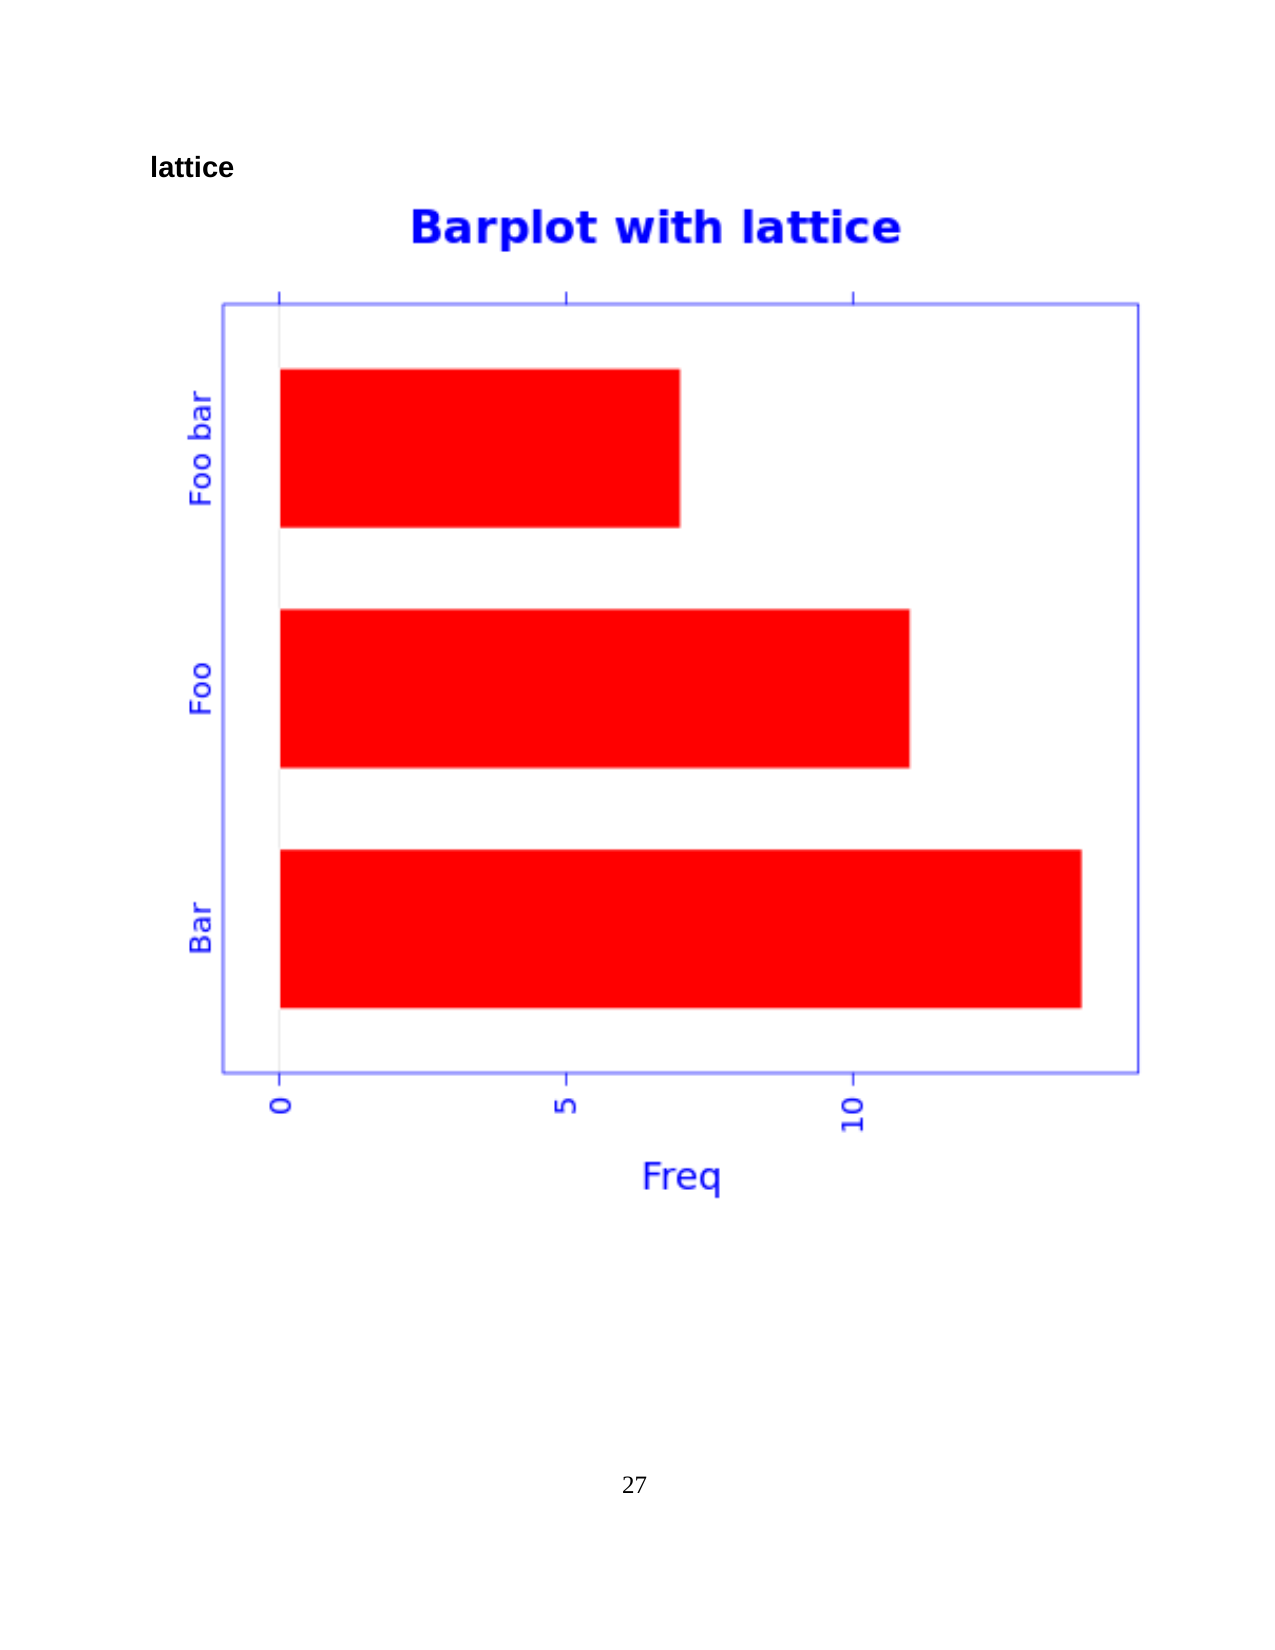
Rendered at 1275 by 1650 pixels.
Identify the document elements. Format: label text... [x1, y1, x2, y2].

picture [150, 196, 1163, 1209]
subtitle lattice [150, 150, 1125, 183]
